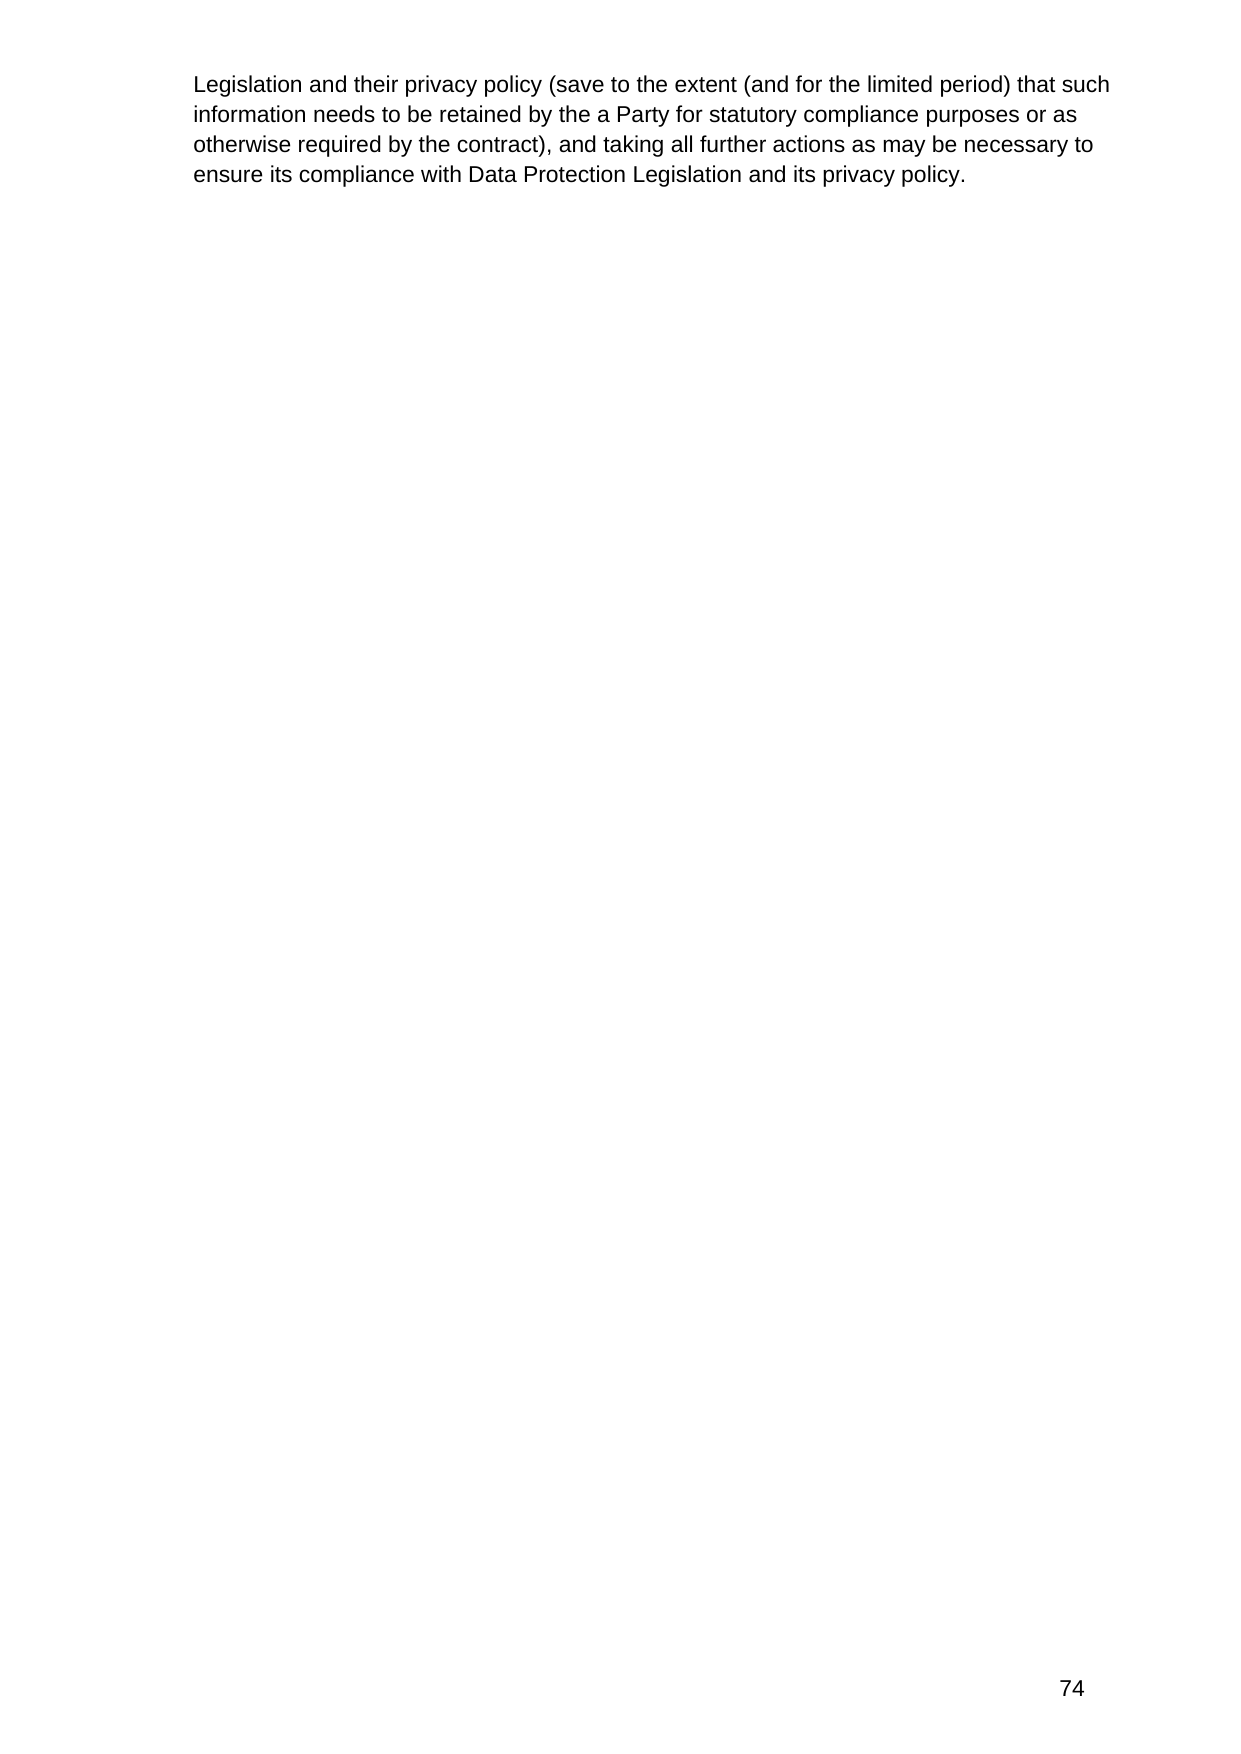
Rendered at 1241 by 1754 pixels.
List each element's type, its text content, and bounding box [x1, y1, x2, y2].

text Legislation and their privacy policy (save to the extent (and for the limited period) that such information needs to be retained by the a Party for statutory compliance purposes or as otherwise required by the contract), and taking all further actions as may be necessary to ensure its compliance with Data Protection Legislation and its privacy policy. [118, 71, 1122, 188]
